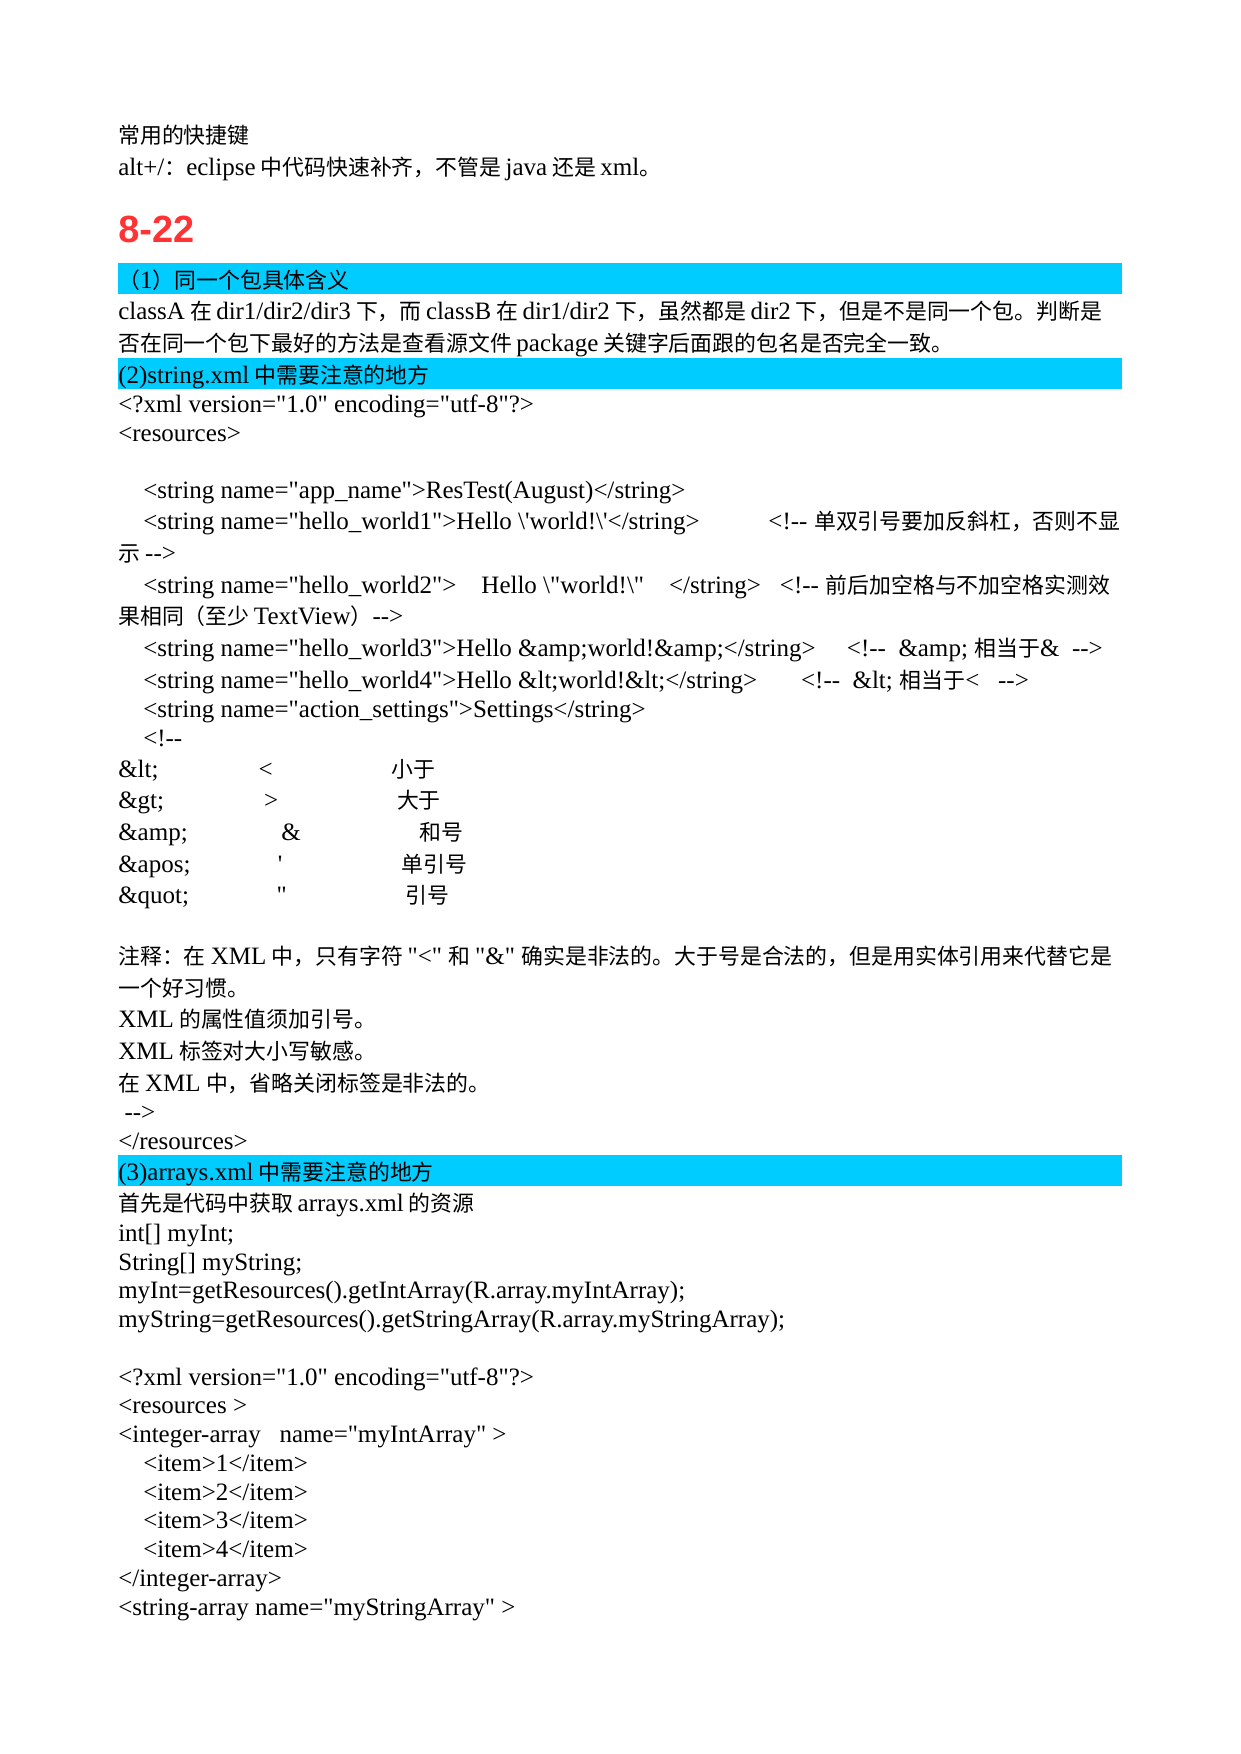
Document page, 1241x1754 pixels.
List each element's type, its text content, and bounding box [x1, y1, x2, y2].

text <string name="action_settings">Settings</string> [118, 694, 1122, 723]
text &quot; " 引号 [118, 878, 1122, 910]
text XML 标签对大小写敏感。 [118, 1034, 1122, 1066]
text alt+/：eclipse中代码快速补齐，不管是java还是xml。 [118, 150, 1122, 181]
text （1）同一个包具体含义 [118, 263, 1122, 294]
text String[] myString; [118, 1247, 1122, 1276]
text <?xml version="1.0" encoding="utf-8"?> [118, 389, 1122, 418]
text &amp; & 和号 [118, 815, 1122, 847]
text <string name="hello_world4">Hello &lt;world!&lt;</string> <!-- &lt; 相当于< --> [118, 663, 1122, 694]
text myString=getResources().getStringArray(R.array.myStringArray); [118, 1304, 1122, 1333]
text <string name="hello_world3">Hello &amp;world!&amp;</string> <!-- &amp; 相当于& --> [118, 631, 1122, 663]
text <item>1</item> [118, 1448, 1122, 1477]
text <resources > [118, 1391, 1122, 1419]
text 常用的快捷键 [118, 118, 1122, 150]
text <integer-array name="myIntArray" > [118, 1419, 1122, 1448]
text &apos; ' 单引号 [118, 847, 1122, 878]
text <string name="hello_world1">Hello \'world!\'</string> <!-- 单双引号要加反斜杠，否则不显示 --> [118, 504, 1122, 568]
text 首先是代码中获取arrays.xml的资源 [118, 1186, 1122, 1218]
text <string name="hello_world2"> Hello \"world!\" </string> <!-- 前后加空格与不加空格实测效果相同（至少TextView）--> [118, 568, 1122, 631]
text classA在dir1/dir2/dir3下，而classB在dir1/dir2下，虽然都是dir2下，但是不是同一个包。判断是否在同一个包下最好的方法是查看源文件package关键字后面跟的包名是否完全一致。 [118, 294, 1122, 358]
text --> [118, 1097, 1122, 1126]
text <item>4</item> [118, 1534, 1122, 1563]
text <!-- [118, 723, 1122, 752]
text <string-array name="myStringArray" > [118, 1592, 1122, 1621]
text <resources> [118, 418, 1122, 447]
text XML 的属性值须加引号。 [118, 1002, 1122, 1034]
text <item>3</item> [118, 1506, 1122, 1534]
text </resources> [118, 1126, 1122, 1155]
text 注释：在 XML 中，只有字符 "<" 和 "&" 确实是非法的。大于号是合法的，但是用实体引用来代替它是一个好习惯。 [118, 939, 1122, 1002]
text <?xml version="1.0" encoding="utf-8"?> [118, 1362, 1122, 1391]
text (3)arrays.xml中需要注意的地方 [118, 1155, 1122, 1186]
text (2)string.xml中需要注意的地方 [118, 358, 1122, 389]
text 在 XML 中，省略关闭标签是非法的。 [118, 1066, 1122, 1097]
text </integer-array> [118, 1563, 1122, 1592]
text myInt=getResources().getIntArray(R.array.myIntArray); [118, 1276, 1122, 1304]
text <string name="app_name">ResTest(August)</string> [118, 476, 1122, 504]
text int[] myInt; [118, 1218, 1122, 1247]
text &lt; < 小于 [118, 752, 1122, 783]
text <item>2</item> [118, 1477, 1122, 1506]
subtitle 8-22 [118, 206, 1122, 250]
text &gt; > 大于 [118, 783, 1122, 815]
